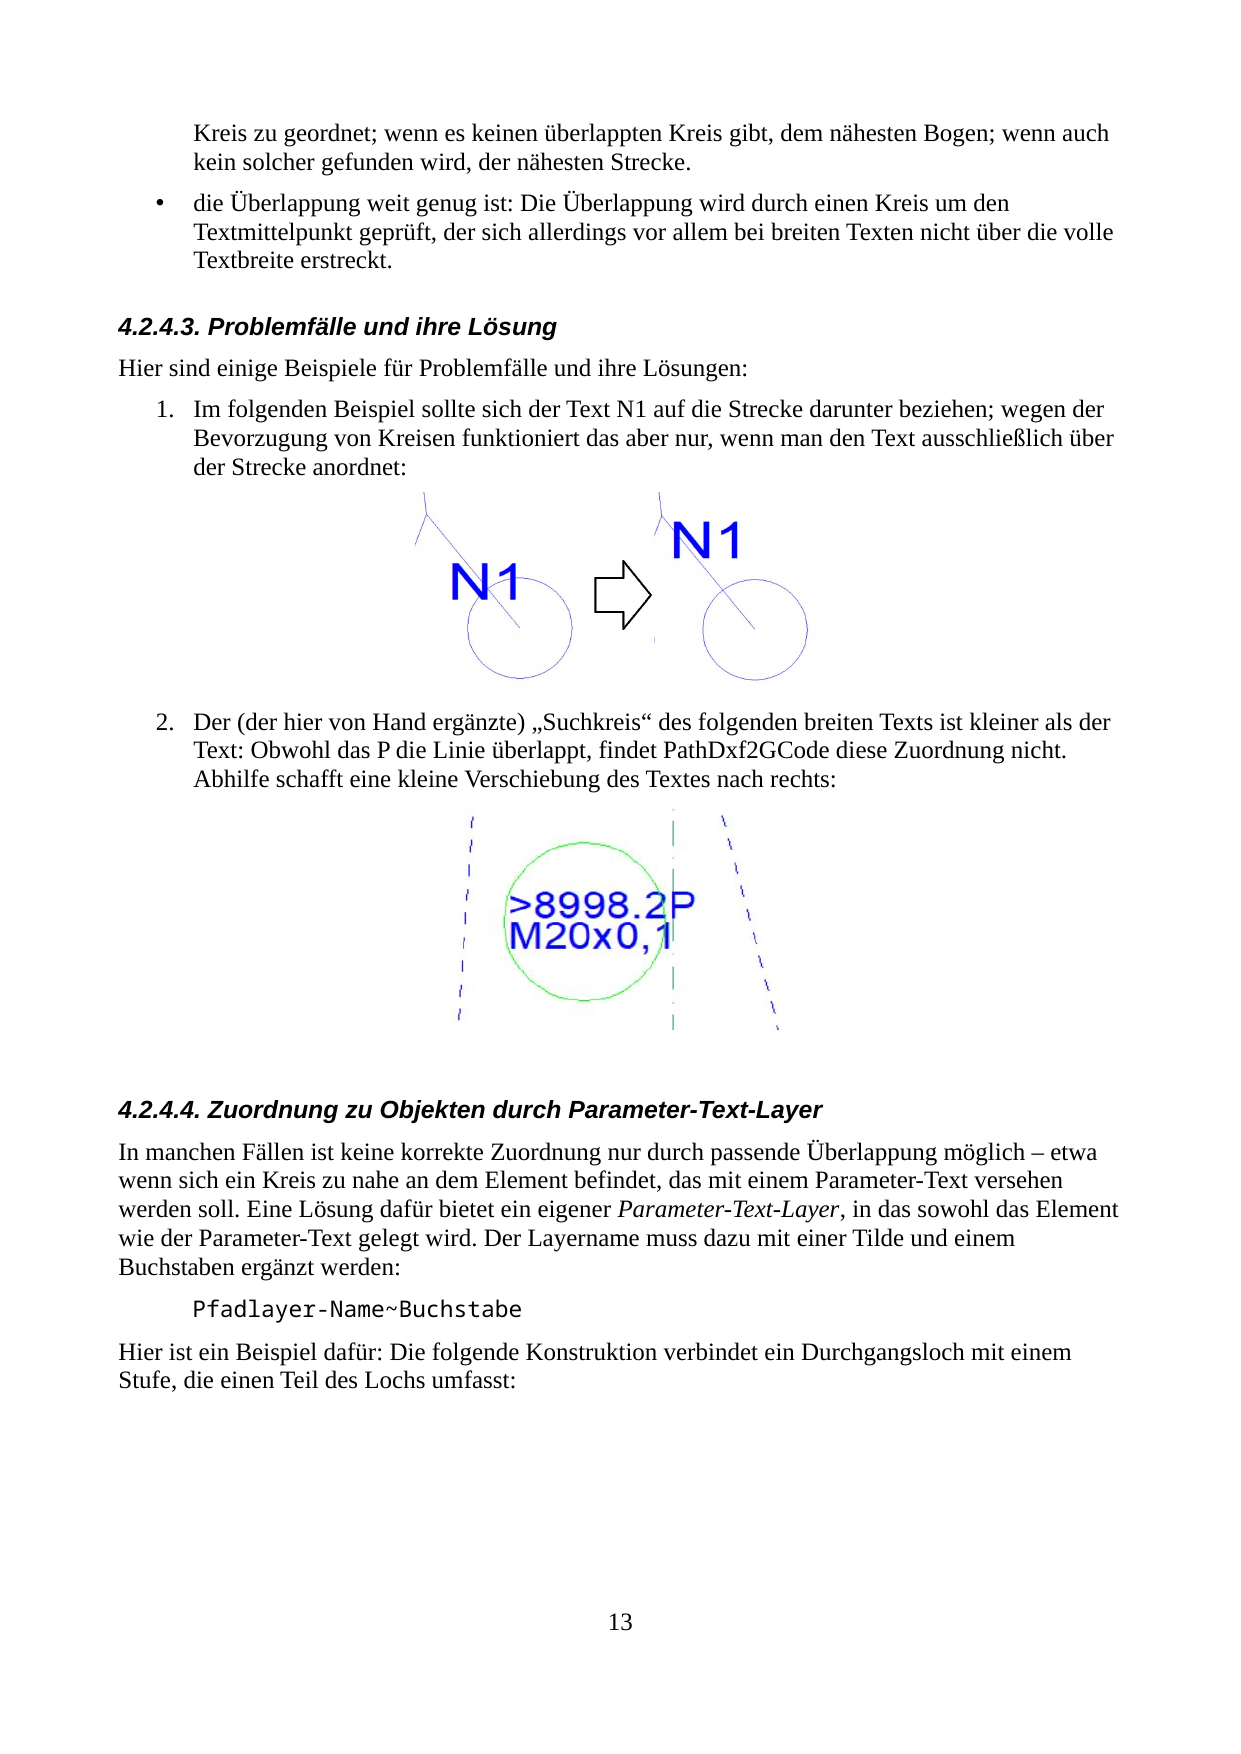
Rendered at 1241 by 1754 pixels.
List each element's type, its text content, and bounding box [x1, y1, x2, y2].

picture [443, 805, 797, 1030]
text Pfadlayer-Name~Buchstabe [192, 1293, 1122, 1324]
text In manchen Fällen ist keine korrekte Zuordnung nur durch passende Überlappung möglich – etwa wenn sich ein Kreis zu nahe an dem Element befindet, das mit einem Parameter-Text versehen werden soll. Eine Lösung dafür bietet ein eigener Parameter-Text-Layer, in das sowohl das Element wie der Parameter-Text gelegt wird. Der Layername muss dazu mit einer Tilde und einem Buchstaben ergänzt werden: [118, 1137, 1122, 1280]
list Der (der hier von Hand ergänzte) „Suchkreis“ des folgenden breiten Texts ist kleiner als der Text: Obwohl das P die Linie überlappt, findet PathDxf2GCode diese Zuordnung nicht. Abhilfe schafft eine kleine Verschiebung des Textes nach rechts: [156, 493, 1122, 793]
subtitle 4.2.4.3. Problemfälle und ihre Lösung [118, 312, 1122, 340]
text Hier ist ein Beispiel dafür: Die folgende Konstruktion verbindet ein Durchgangsloch mit einem Stufe, die einen Teil des Lochs umfasst: [118, 1337, 1122, 1394]
subtitle 4.2.4.4. Zuordnung zu Objekten durch Parameter-Text-Layer [118, 1096, 1122, 1124]
text Hier sind einige Beispiele für Problemfälle und ihre Lösungen: [118, 353, 1122, 382]
list Im folgenden Beispiel sollte sich der Text N1 auf die Strecke darunter beziehen; wegen der Bevorzugung von Kreisen funktioniert das aber nur, wenn man den Text ausschließlich über der Strecke anordnet: [156, 394, 1122, 480]
list die Überlappung weit genug ist: Die Überlappung wird durch einen Kreis um den Textmittelpunkt geprüft, der sich allerdings vor allem bei breiten Texten nicht über die volle Textbreite erstreckt. [156, 188, 1122, 274]
list Kreis zu geordnet; wenn es keinen überlappten Kreis gibt, dem nähesten Bogen; wenn auch kein solcher gefunden wird, der nähesten Strecke. [156, 118, 1122, 176]
